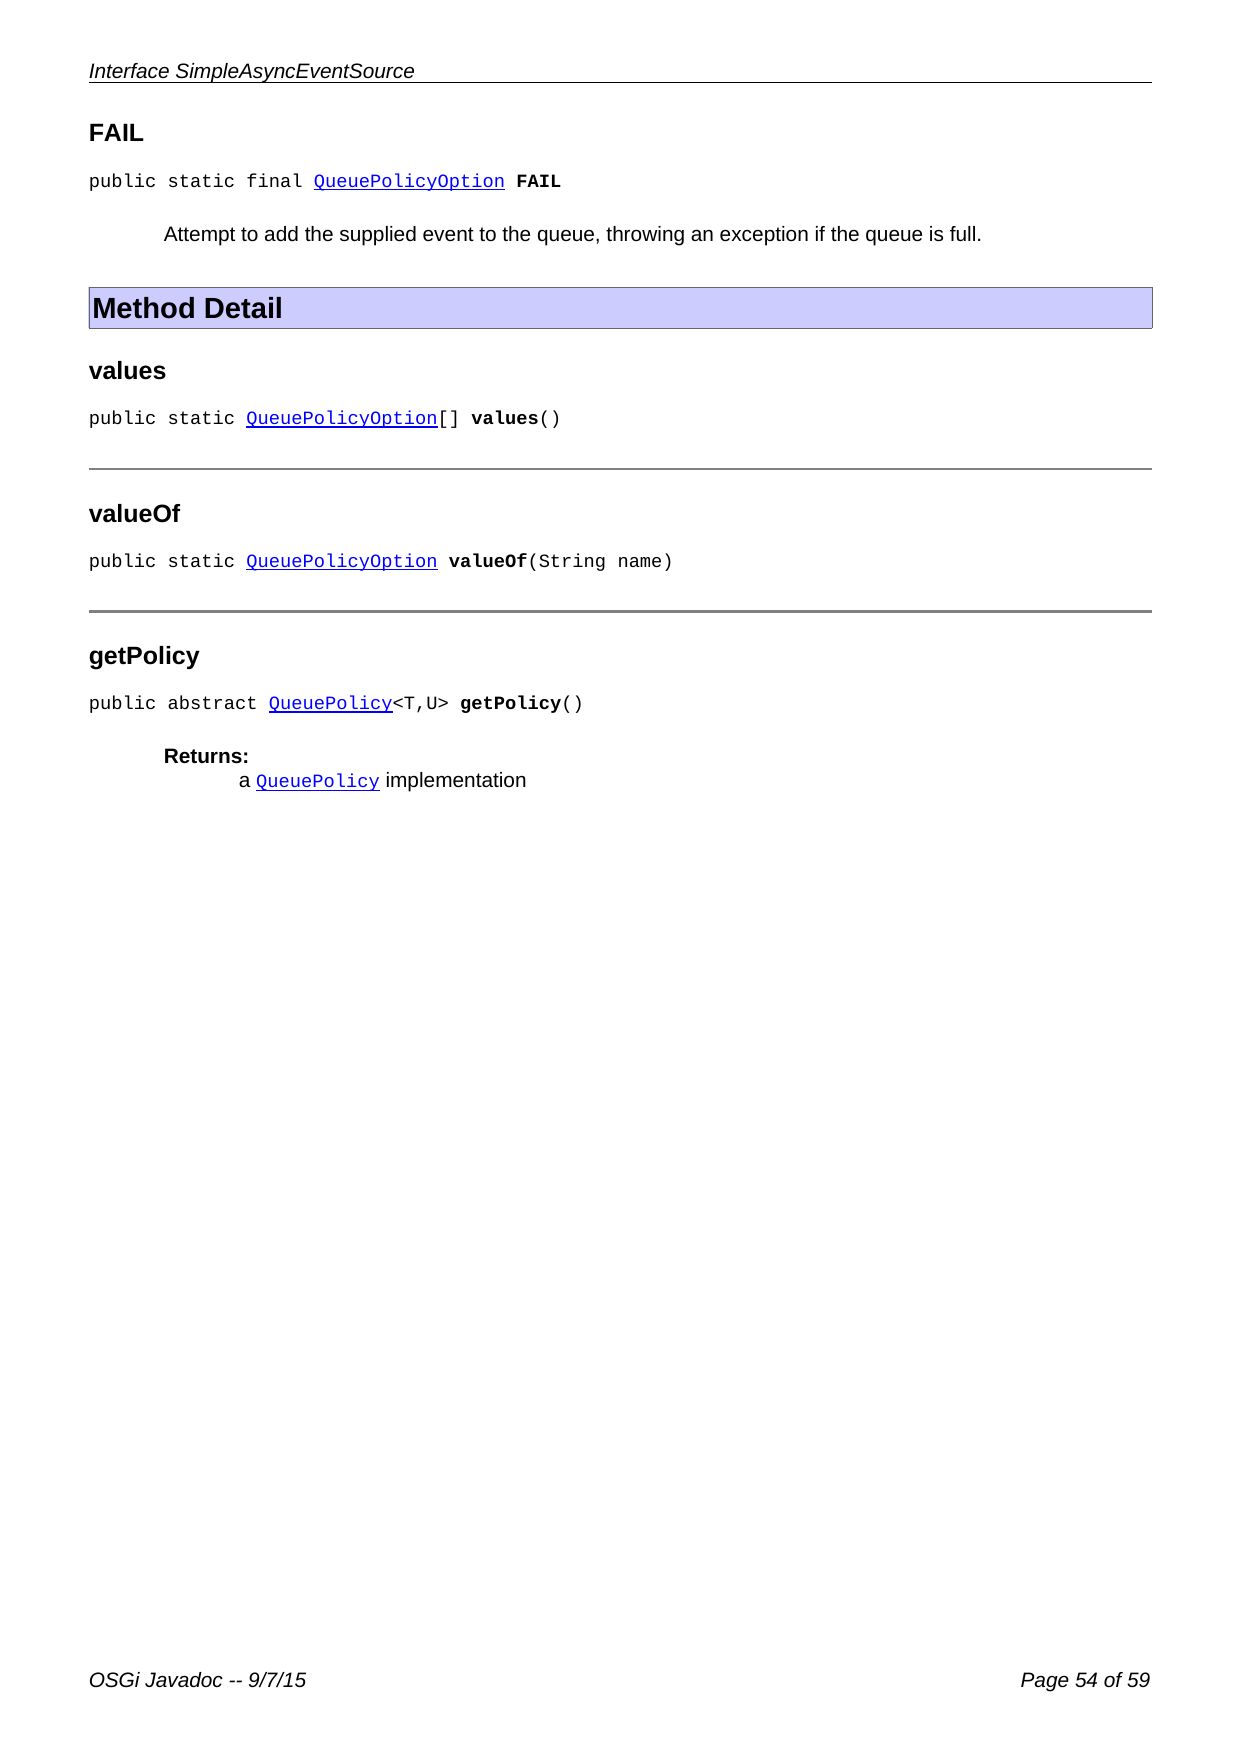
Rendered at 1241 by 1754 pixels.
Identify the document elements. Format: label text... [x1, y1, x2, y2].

subtitle getPolicy [88, 641, 1152, 670]
text public static QueuePolicyOption[] values() [88, 409, 1152, 430]
text Returns: [163, 744, 1152, 768]
subtitle valueOf [88, 498, 1152, 527]
subtitle FAIL [88, 118, 1152, 147]
text public static final QueuePolicyOption FAIL [88, 171, 1152, 193]
text Attempt to add the supplied event to the queue, throwing an exception if the queue is full. [163, 222, 1152, 246]
text public static QueuePolicyOption valueOf(String name) [88, 551, 1152, 573]
text public abstract QueuePolicy<T,U> getPolicy() [88, 694, 1152, 715]
subtitle Method Detail [90, 288, 1152, 328]
subtitle values [88, 356, 1152, 385]
text a QueuePolicy implementation [238, 768, 1152, 793]
